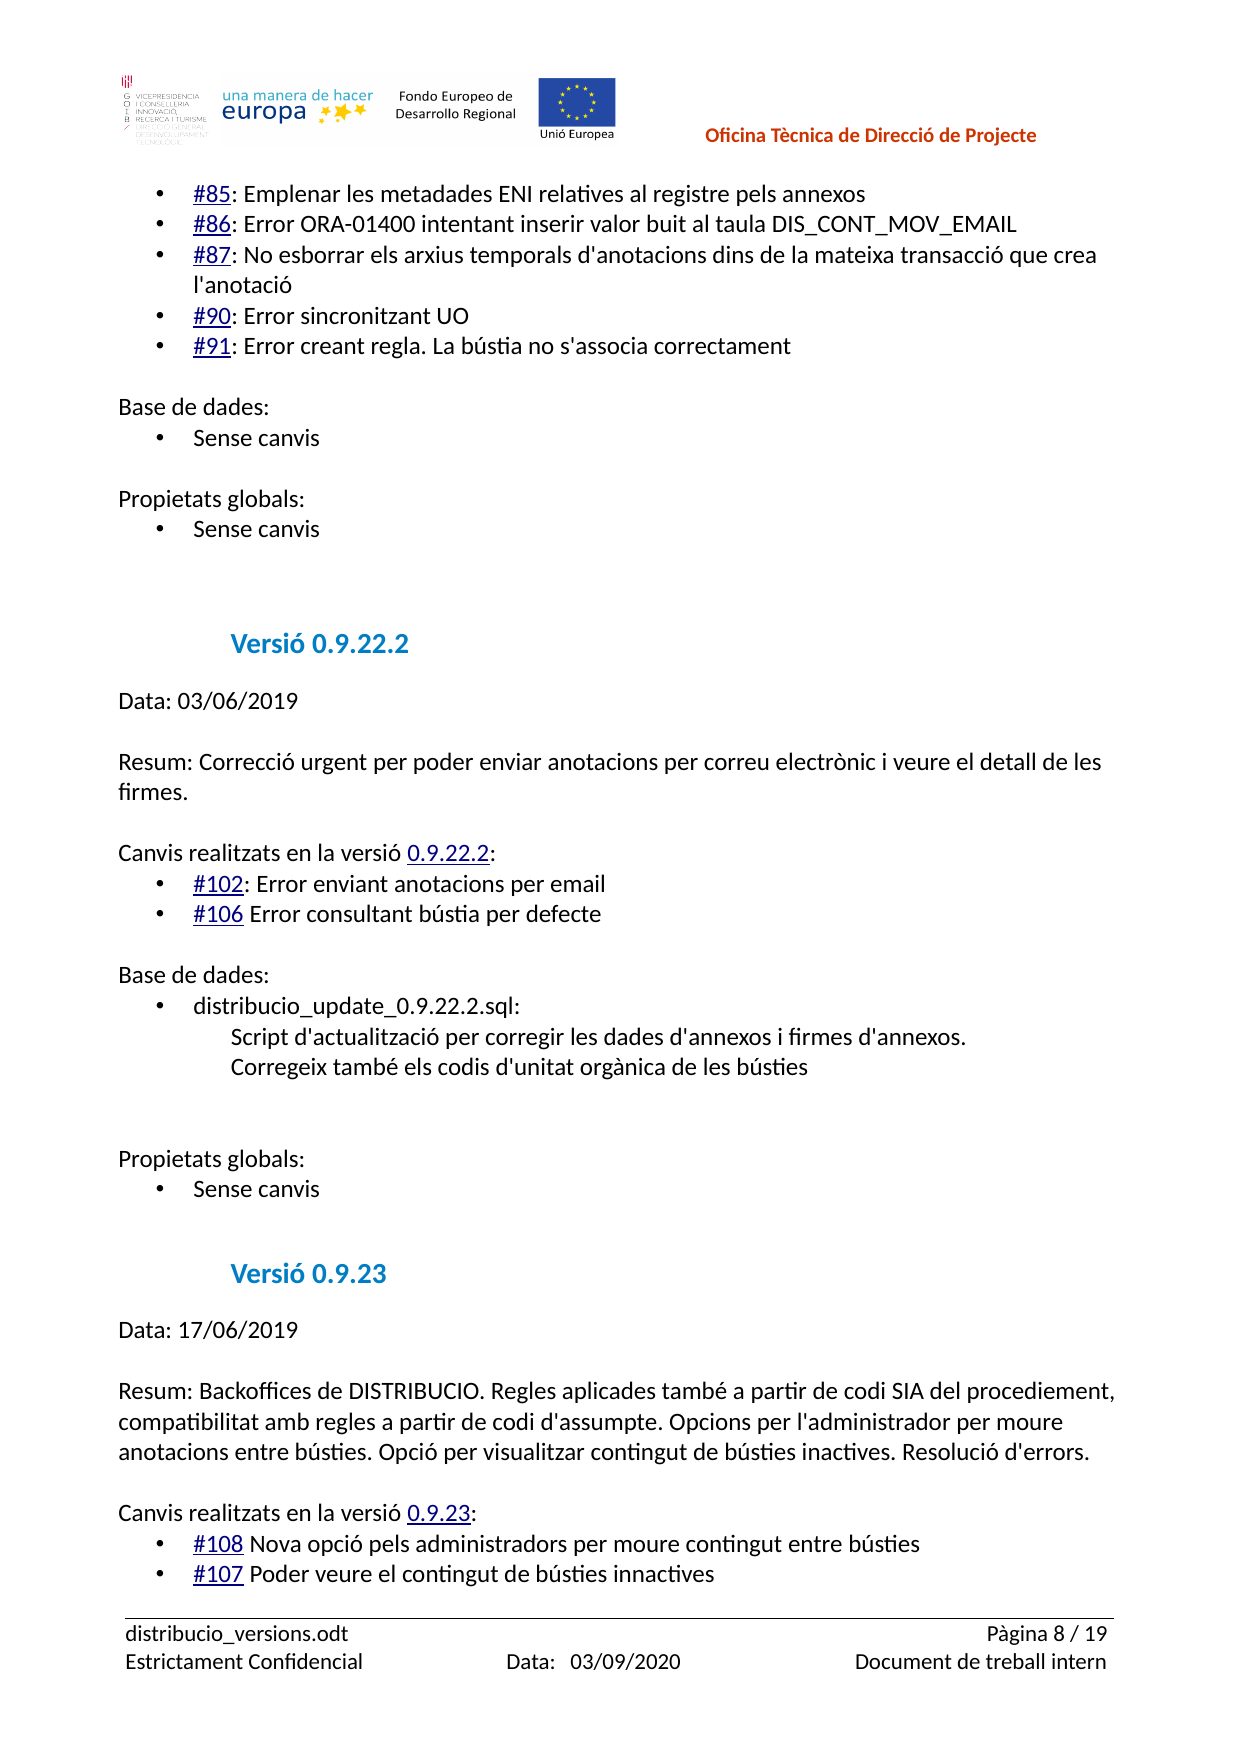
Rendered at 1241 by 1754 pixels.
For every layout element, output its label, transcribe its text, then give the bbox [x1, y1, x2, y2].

list distribucio_update_0.9.22.2.sql: [156, 990, 1122, 1021]
text Resum: Correcció urgent per poder enviar anotacions per correu electrònic i veure el detall de les firmes. [118, 746, 1122, 807]
text Data: 03/06/2019 [118, 685, 1122, 715]
list #86: Error ORA-01400 intentant inserir valor buit al taula DIS_CONT_MOV_EMAIL [156, 208, 1122, 239]
picture [118, 73, 213, 147]
picture [219, 73, 621, 147]
text Propietats globals: [118, 483, 1122, 513]
text Canvis realitzats en la versió 0.9.22.2: [118, 837, 1122, 868]
list #108 Nova opció pels administradors per moure contingut entre bústies [156, 1528, 1122, 1558]
subtitle Versió 0.9.22.2 [153, 626, 1122, 661]
text Base de dades: [118, 391, 1122, 422]
list Sense canvis [156, 1173, 1122, 1204]
text Base de dades: [118, 959, 1122, 990]
text Resum: Backoffices de DISTRIBUCIO. Regles aplicades també a partir de codi SIA del procediement, compatibilitat amb regles a partir de codi d'assumpte. Opcions per l'administrador per moure anotacions entre bústies. Opció per visualitzar contingut de bústies inactives. Resolució d'errors. [118, 1375, 1122, 1467]
list #90: Error sincronitzant UO [156, 300, 1122, 330]
text Propietats globals: [118, 1143, 1122, 1173]
list #107 Poder veure el contingut de bústies innactives [156, 1558, 1122, 1589]
list Sense canvis [156, 422, 1122, 452]
list #91: Error creant regla. La bústia no s'associa correctament [156, 330, 1122, 361]
list #106 Error consultant bústia per defecte [156, 898, 1122, 929]
list Sense canvis [156, 513, 1122, 544]
list #102: Error enviant anotacions per email [156, 868, 1122, 898]
list Script d'actualització per corregir les dades d'annexos i firmes d'annexos. [193, 1021, 1122, 1051]
list #87: No esborrar els arxius temporals d'anotacions dins de la mateixa transacció que crea l'anotació [156, 239, 1122, 300]
list #85: Emplenar les metadades ENI relatives al registre pels annexos [156, 178, 1122, 208]
text Data: 17/06/2019 [118, 1314, 1122, 1345]
list Corregeix també els codis d'unitat orgànica de les bústies [193, 1051, 1122, 1082]
text Canvis realitzats en la versió 0.9.23: [118, 1497, 1122, 1528]
subtitle Versió 0.9.23 [153, 1255, 1122, 1291]
